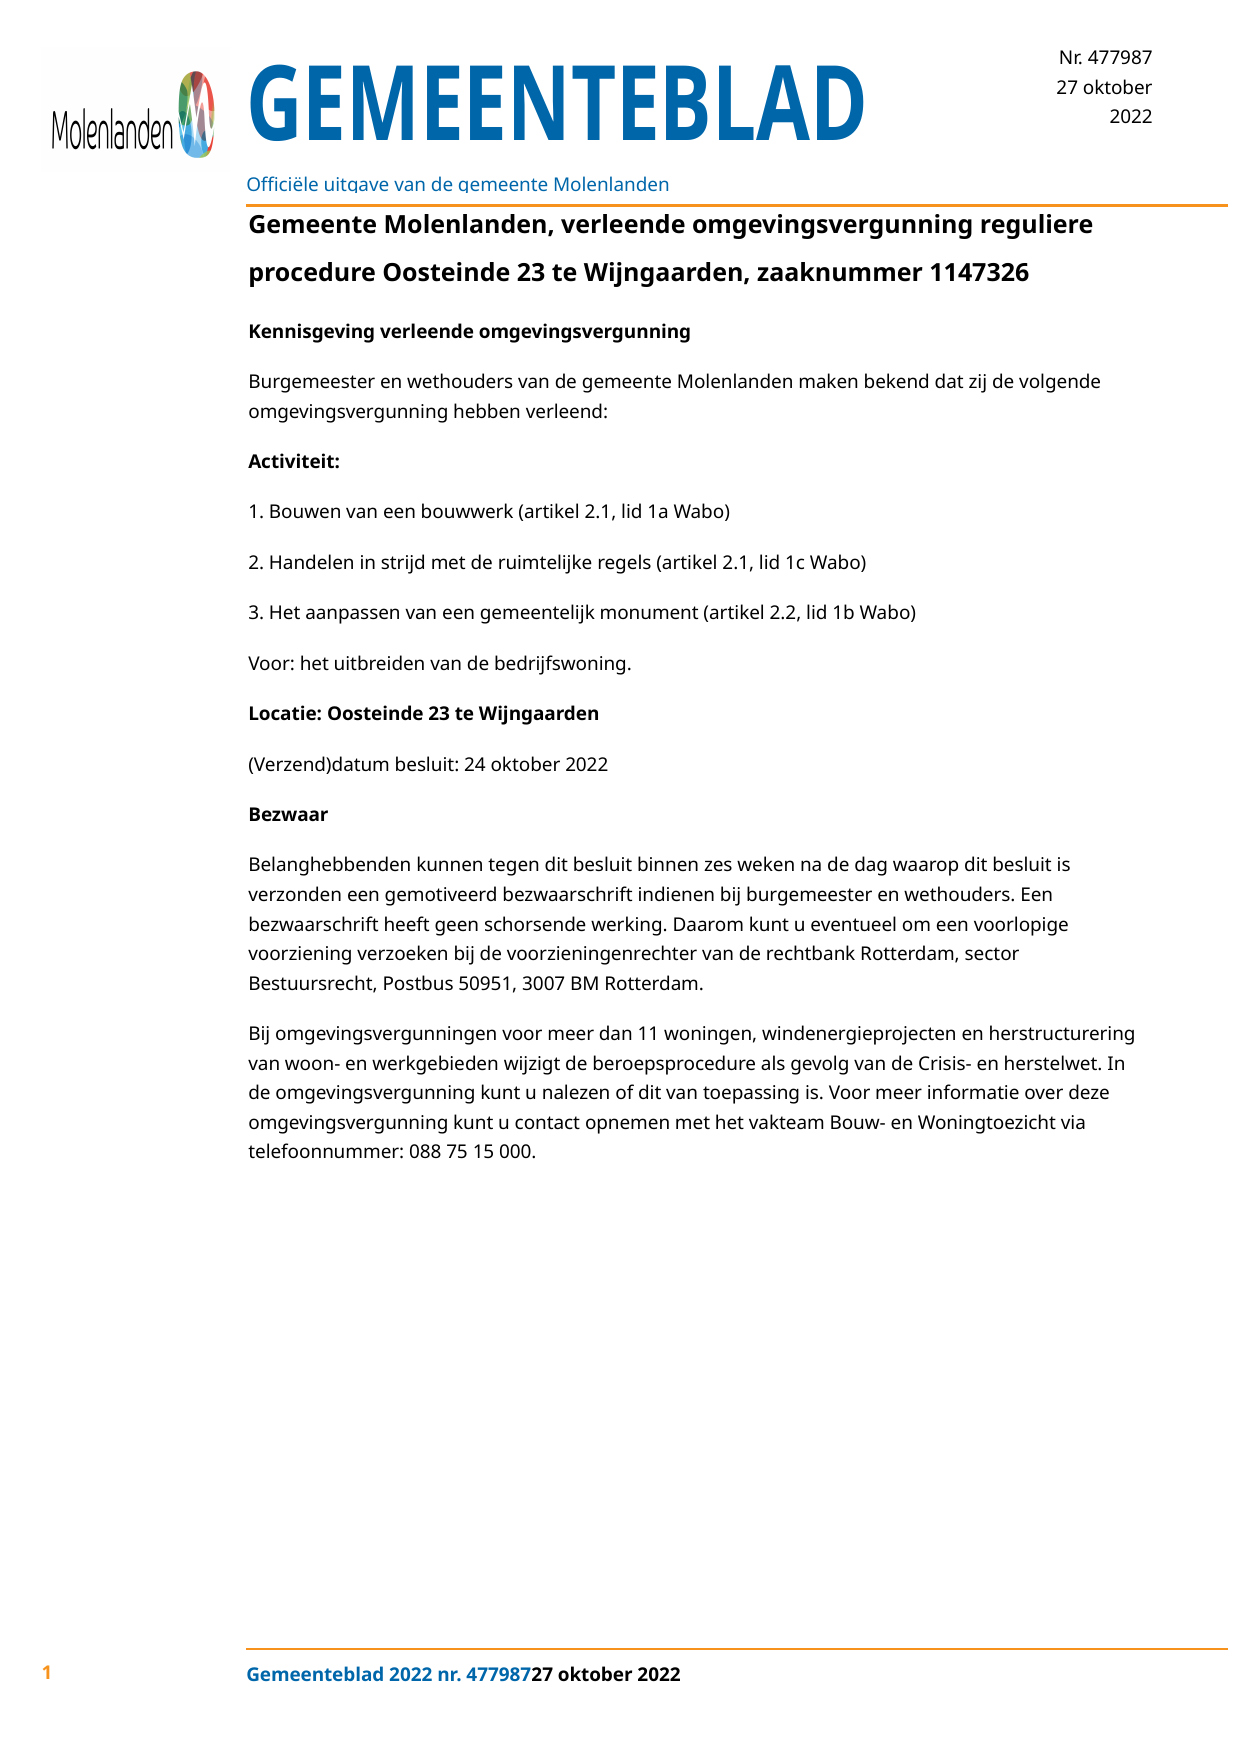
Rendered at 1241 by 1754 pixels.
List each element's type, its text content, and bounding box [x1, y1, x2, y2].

text 1. Bouwen van een bouwwerk (artikel 2.1, lid 1a Wabo) [248, 499, 1152, 524]
text Voor: het uitbreiden van de bedrijfswoning. [248, 650, 1152, 676]
text Bij omgevingsvergunningen voor meer dan 11 woningen, windenergieprojecten en herstructurering van woon- en werkgebieden wijzigt de beroepsprocedure als gevolg van de Crisis- en herstelwet. In de omgevingsvergunning kunt u nalezen of dit van toepassing is. Voor meer informatie over deze omgevingsvergunning kunt u contact opnemen met het vakteam Bouw- en Woningtoezicht via telefoonnummer: 088 75 15 000. [248, 1020, 1152, 1164]
picture [41, 47, 231, 172]
text Burgemeester en wethouders van de gemeente Molenlanden maken bekend dat zij de volgende omgevingsvergunning hebben verleend: [248, 368, 1152, 424]
text Activiteit: [248, 448, 1152, 474]
text 3. Het aanpassen van een gemeentelijk monument (artikel 2.2, lid 1b Wabo) [248, 599, 1152, 625]
text Locatie: Oosteinde 23 te Wijngaarden [248, 700, 1152, 726]
text Kennisgeving verleende omgevingsvergunning [248, 318, 1152, 344]
text Belanghebbenden kunnen tegen dit besluit binnen zes weken na de dag waarop dit besluit is verzonden een gemotiveerd bezwaarschrift indienen bij burgemeester en wethouders. Een bezwaarschrift heeft geen schorsende werking. Daarom kunt u eventueel om een voorlopige voorziening verzoeken bij de voorzieningenrechter van de rechtbank Rotterdam, sector Bestuursrecht, Postbus 50951, 3007 BM Rotterdam. [248, 852, 1152, 996]
text Bezwaar [248, 801, 1152, 827]
text 2. Handelen in strijd met de ruimtelijke regels (artikel 2.1, lid 1c Wabo) [248, 549, 1152, 575]
text Gemeente Molenlanden, verleende omgevingsvergunning reguliere procedure Oosteinde 23 te Wijngaarden, zaaknummer 1147326 [248, 207, 1152, 288]
text (Verzend)datum besluit: 24 oktober 2022 [248, 751, 1152, 777]
